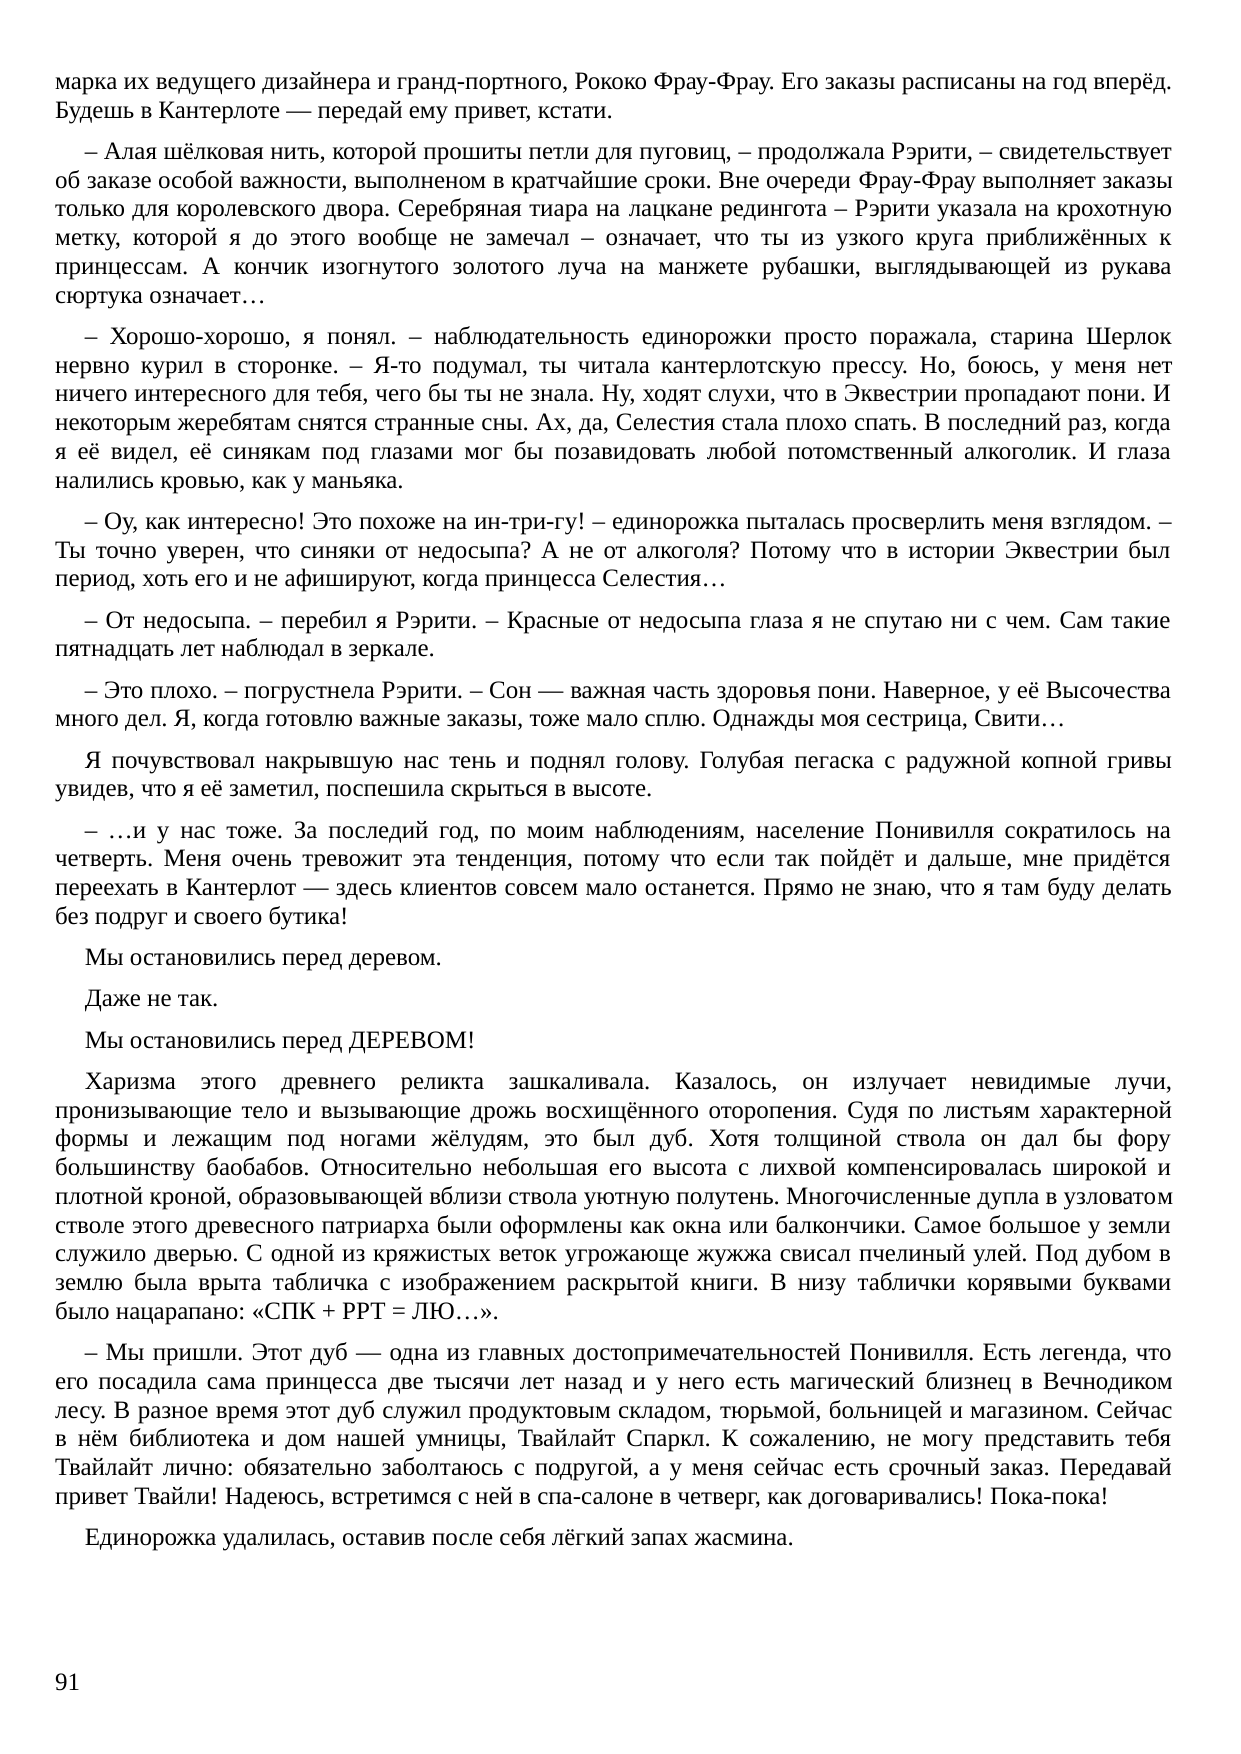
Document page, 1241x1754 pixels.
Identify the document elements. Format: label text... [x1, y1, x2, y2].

text – Оу, как интересно! Это похоже на ин-три-гу! – единорожка пыталась просверлить меня взглядом. – Ты точно уверен, что синяки от недосыпа? А не от алкоголя? Потому что в истории Эквестрии был период, хоть его и не афишируют, когда принцесса Селестия… [55, 506, 1173, 592]
text марка их ведущего дизайнера и гранд-портного, Рококо Фрау-Фрау. Его заказы расписаны на год вперёд. Будешь в Кантерлоте — передай ему привет, кстати. [55, 66, 1173, 123]
text – От недосыпа. – перебил я Рэрити. – Красные от недосыпа глаза я не спутаю ни с чем. Сам такие пятнадцать лет наблюдал в зеркале. [55, 605, 1173, 662]
text – …и у нас тоже. За последий год, по моим наблюдениям, население Понивилля сократилось на четверть. Меня очень тревожит эта тенденция, потому что если так пойдёт и дальше, мне придётся переехать в Кантерлот — здесь клиентов совсем мало останется. Прямо не знаю, что я там буду делать без подруг и своего бутика! [55, 815, 1173, 930]
text Мы остановились перед деревом. [55, 942, 1173, 971]
text Мы остановились перед ДЕРЕВОМ! [55, 1025, 1173, 1053]
text Я почувствовал накрывшую нас тень и поднял голову. Голубая пегаска с радужной копной гривы увидев, что я её заметил, поспешила скрыться в высоте. [55, 745, 1173, 802]
text Единорожка удалилась, оставив после себя лёгкий запах жасмина. [55, 1522, 1173, 1551]
text – Это плохо. – погрустнела Рэрити. – Сон — важная часть здоровья пони. Наверное, у её Высочества много дел. Я, когда готовлю важные заказы, тоже мало сплю. Однажды моя сестрица, Свити… [55, 675, 1173, 732]
text Харизма этого древнего реликта зашкаливала. Казалось, он излучает невидимые лучи, пронизывающие тело и вызывающие дрожь восхищённого оторопения. Судя по листьям характерной формы и лежащим под ногами жёлудям, это был дуб. Хотя толщиной ствола он дал бы фору большинству баобабов. Относительно небольшая его высота с лихвой компенсировалась широкой и плотной кроной, образовывающей вблизи ствола уютную полутень. Многочисленные дупла в узловатом стволе этого древесного патриарха были оформлены как окна или балкончики. Самое большое у земли служило дверью. С одной из кряжистых веток угрожающе жужжа свисал пчелиный улей. Под дубом в землю была врыта табличка с изображением раскрытой книги. В низу таблички корявыми буквами было нацарапано: «СПК + РРТ = ЛЮ…». [55, 1066, 1173, 1325]
text – Хорошо-хорошо, я понял. – наблюдательность единорожки просто поражала, старина Шерлок нервно курил в сторонке. – Я-то подумал, ты читала кантерлотскую прессу. Но, боюсь, у меня нет ничего интересного для тебя, чего бы ты не знала. Ну, ходят слухи, что в Эквестрии пропадают пони. И некоторым жеребятам снятся странные сны. Ах, да, Селестия стала плохо спать. В последний раз, когда я её видел, её синякам под глазами мог бы позавидовать любой потомственный алкоголик. И глаза налились кровью, как у маньяка. [55, 321, 1173, 493]
text – Мы пришли. Этот дуб — одна из главных достопримечательностей Понивилля. Есть легенда, что его посадила сама принцесса две тысячи лет назад и у него есть магический близнец в Вечнодиком лесу. В разное время этот дуб служил продуктовым складом, тюрьмой, больницей и магазином. Сейчас в нём библиотека и дом нашей умницы, Твайлайт Спаркл. К сожалению, не могу представить тебя Твайлайт лично: обязательно заболтаюсь с подругой, а у меня сейчас есть срочный заказ. Передавай привет Твайли! Надеюсь, встретимся с ней в спа-салоне в четверг, как договаривались! Пока-пока! [55, 1337, 1173, 1510]
text – Алая шёлковая нить, которой прошиты петли для пуговиц, – продолжала Рэрити, – свидетельствует об заказе особой важности, выполненом в кратчайшие сроки. Вне очереди Фрау-Фрау выполняет заказы только для королевского двора. Серебряная тиара на лацкане редингота – Рэрити указала на крохотную метку, которой я до этого вообще не замечал – означает, что ты из узкого круга приближённых к принцессам. А кончик изогнутого золотого луча на манжете рубашки, выглядывающей из рукава сюртука означает… [55, 136, 1173, 308]
text Даже не так. [55, 983, 1173, 1012]
